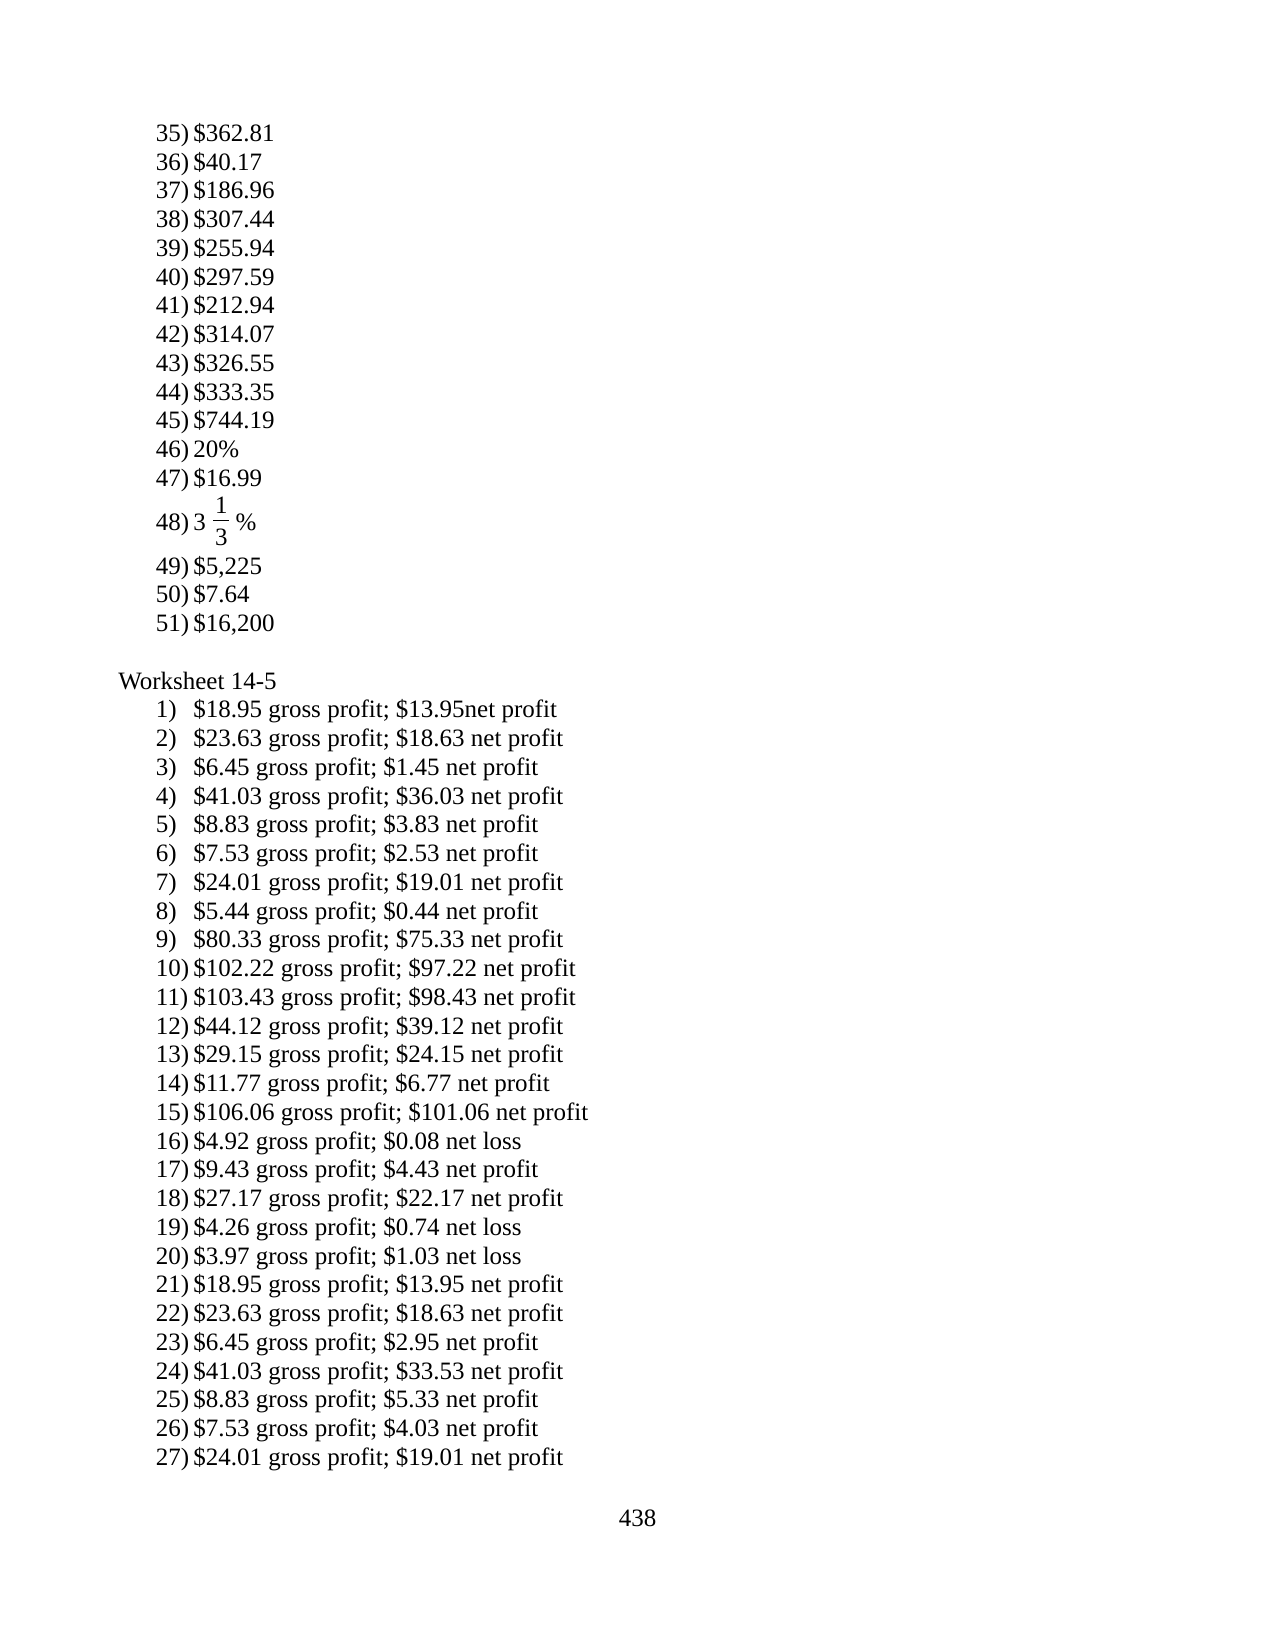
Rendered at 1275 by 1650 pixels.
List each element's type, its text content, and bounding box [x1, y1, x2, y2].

list $362.81 [156, 118, 1157, 147]
list $24.01 gross profit; $19.01 net profit [156, 1442, 1157, 1471]
list $6.45 gross profit; $1.45 net profit [156, 752, 1157, 781]
list $212.94 [156, 291, 1157, 319]
list $8.83 gross profit; $5.33 net profit [156, 1384, 1157, 1413]
list $744.19 [156, 406, 1157, 434]
list $41.03 gross profit; $36.03 net profit [156, 781, 1157, 809]
list $5,225 [156, 551, 1157, 579]
list $255.94 [156, 233, 1157, 262]
text Worksheet 14-5 [118, 666, 1157, 694]
list $7.53 gross profit; $4.03 net profit [156, 1413, 1157, 1442]
list $4.92 gross profit; $0.08 net loss [156, 1126, 1157, 1154]
list $3.97 gross profit; $1.03 net loss [156, 1241, 1157, 1269]
list $44.12 gross profit; $39.12 net profit [156, 1011, 1157, 1039]
list $4.26 gross profit; $0.74 net loss [156, 1212, 1157, 1241]
list $307.44 [156, 204, 1157, 233]
list $186.96 [156, 176, 1157, 204]
list $103.43 gross profit; $98.43 net profit [156, 982, 1157, 1011]
list $326.55 [156, 348, 1157, 377]
list $27.17 gross profit; $22.17 net profit [156, 1183, 1157, 1212]
list $18.95 gross profit; $13.95net profit [156, 694, 1157, 723]
list $23.63 gross profit; $18.63 net profit [156, 723, 1157, 752]
list $18.95 gross profit; $13.95 net profit [156, 1269, 1157, 1298]
list 20% [156, 434, 1157, 463]
list $11.77 gross profit; $6.77 net profit [156, 1068, 1157, 1097]
list $80.33 gross profit; $75.33 net profit [156, 924, 1157, 953]
list $40.17 [156, 147, 1157, 176]
list $333.35 [156, 377, 1157, 406]
list $297.59 [156, 262, 1157, 291]
list $23.63 gross profit; $18.63 net profit [156, 1298, 1157, 1327]
list 3% [156, 492, 1157, 551]
list $7.64 [156, 579, 1157, 608]
list $5.44 gross profit; $0.44 net profit [156, 896, 1157, 924]
list $9.43 gross profit; $4.43 net profit [156, 1154, 1157, 1183]
list $6.45 gross profit; $2.95 net profit [156, 1327, 1157, 1356]
list $16,200 [156, 608, 1157, 637]
list $314.07 [156, 319, 1157, 348]
list $106.06 gross profit; $101.06 net profit [156, 1097, 1157, 1126]
list $102.22 gross profit; $97.22 net profit [156, 953, 1157, 982]
list $29.15 gross profit; $24.15 net profit [156, 1039, 1157, 1068]
list $7.53 gross profit; $2.53 net profit [156, 838, 1157, 867]
list $8.83 gross profit; $3.83 net profit [156, 809, 1157, 838]
list $24.01 gross profit; $19.01 net profit [156, 867, 1157, 896]
list $16.99 [156, 463, 1157, 492]
list $41.03 gross profit; $33.53 net profit [156, 1356, 1157, 1384]
